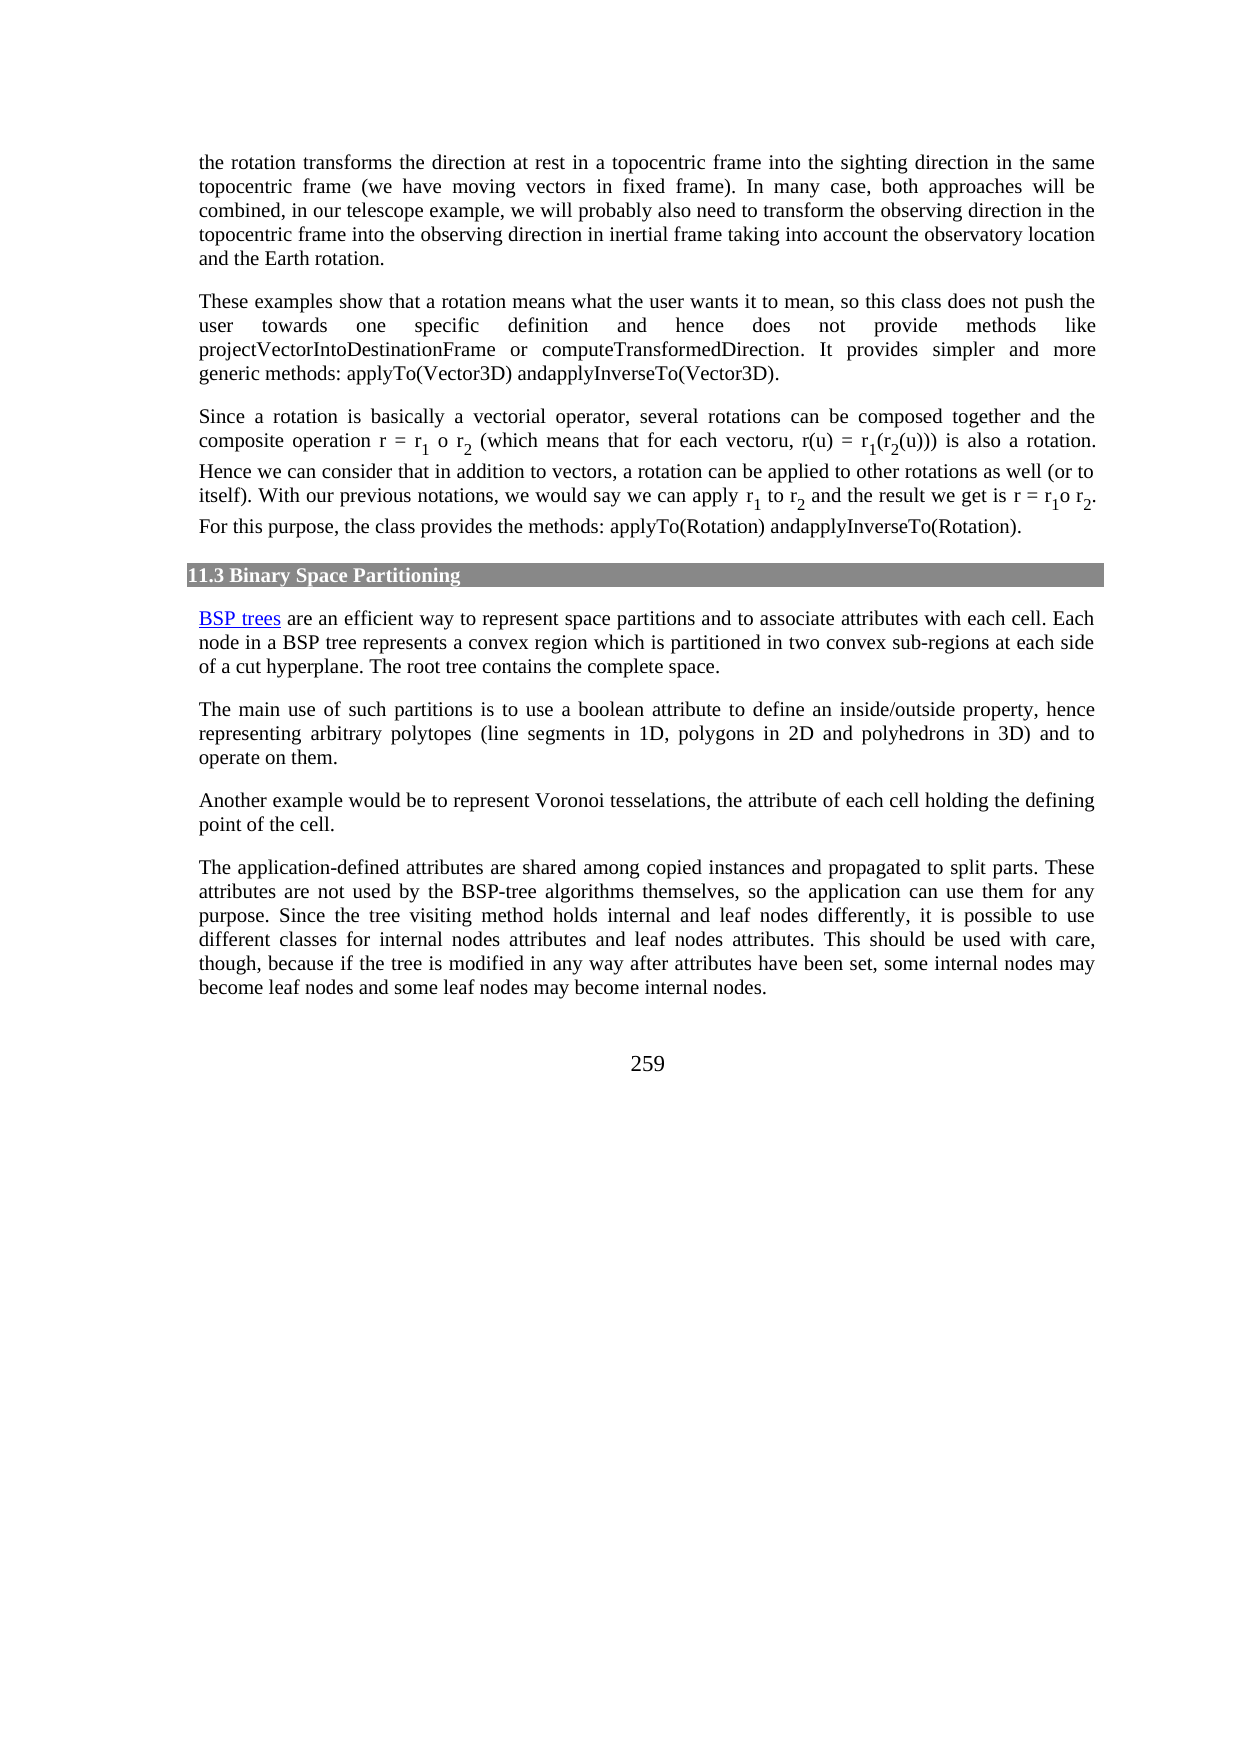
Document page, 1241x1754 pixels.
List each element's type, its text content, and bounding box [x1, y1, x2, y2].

text Another example would be to represent Voronoi tesselations, the attribute of each cell holding the defining point of the cell. [198, 788, 1097, 836]
text Since a rotation is basically a vectorial operator, several rotations can be composed together and the composite operation r = r1 o r2 (which means that for each vectoru, r(u) = r1(r2(u))) is also a rotation. Hence we can consider that in addition to vectors, a rotation can be applied to other rotations as well (or to itself). With our previous notations, we would say we can apply r1 to r2 and the result we get is r = r1o r2. For this purpose, the class provides the methods: applyTo(Rotation) andapplyInverseTo(Rotation). [198, 404, 1097, 538]
text the rotation transforms the direction at rest in a topocentric frame into the sighting direction in the same topocentric frame (we have moving vectors in fixed frame). In many case, both approaches will be combined, in our telescope example, we will probably also need to transform the observing direction in the topocentric frame into the observing direction in inertial frame taking into account the observatory location and the Earth rotation. [198, 150, 1097, 270]
text BSP trees are an efficient way to represent space partitions and to associate attributes with each cell. Each node in a BSP tree represents a convex region which is partitioned in two convex sub-regions at each side of a cut hyperplane. The root tree contains the complete space. [198, 606, 1097, 678]
text The application-defined attributes are shared among copied instances and propagated to split parts. These attributes are not used by the BSP-tree algorithms themselves, so the application can use them for any purpose. Since the tree visiting method holds internal and leaf nodes differently, it is possible to use different classes for internal nodes attributes and leaf nodes attributes. This should be used with care, though, because if the tree is modified in any way after attributes have been set, some internal nodes may become leaf nodes and some leaf nodes may become internal nodes. [198, 855, 1097, 999]
subtitle 11.3 Binary Space Partitioning [187, 563, 1104, 587]
text The main use of such partitions is to use a boolean attribute to define an inside/outside property, hence representing arbitrary polytopes (line segments in 1D, polygons in 2D and polyhedrons in 3D) and to operate on them. [198, 697, 1097, 769]
text These examples show that a rotation means what the user wants it to mean, so this class does not push the user towards one specific definition and hence does not provide methods like projectVectorIntoDestinationFrame or computeTransformedDirection. It provides simpler and more generic methods: applyTo(Vector3D) andapplyInverseTo(Vector3D). [198, 289, 1097, 385]
